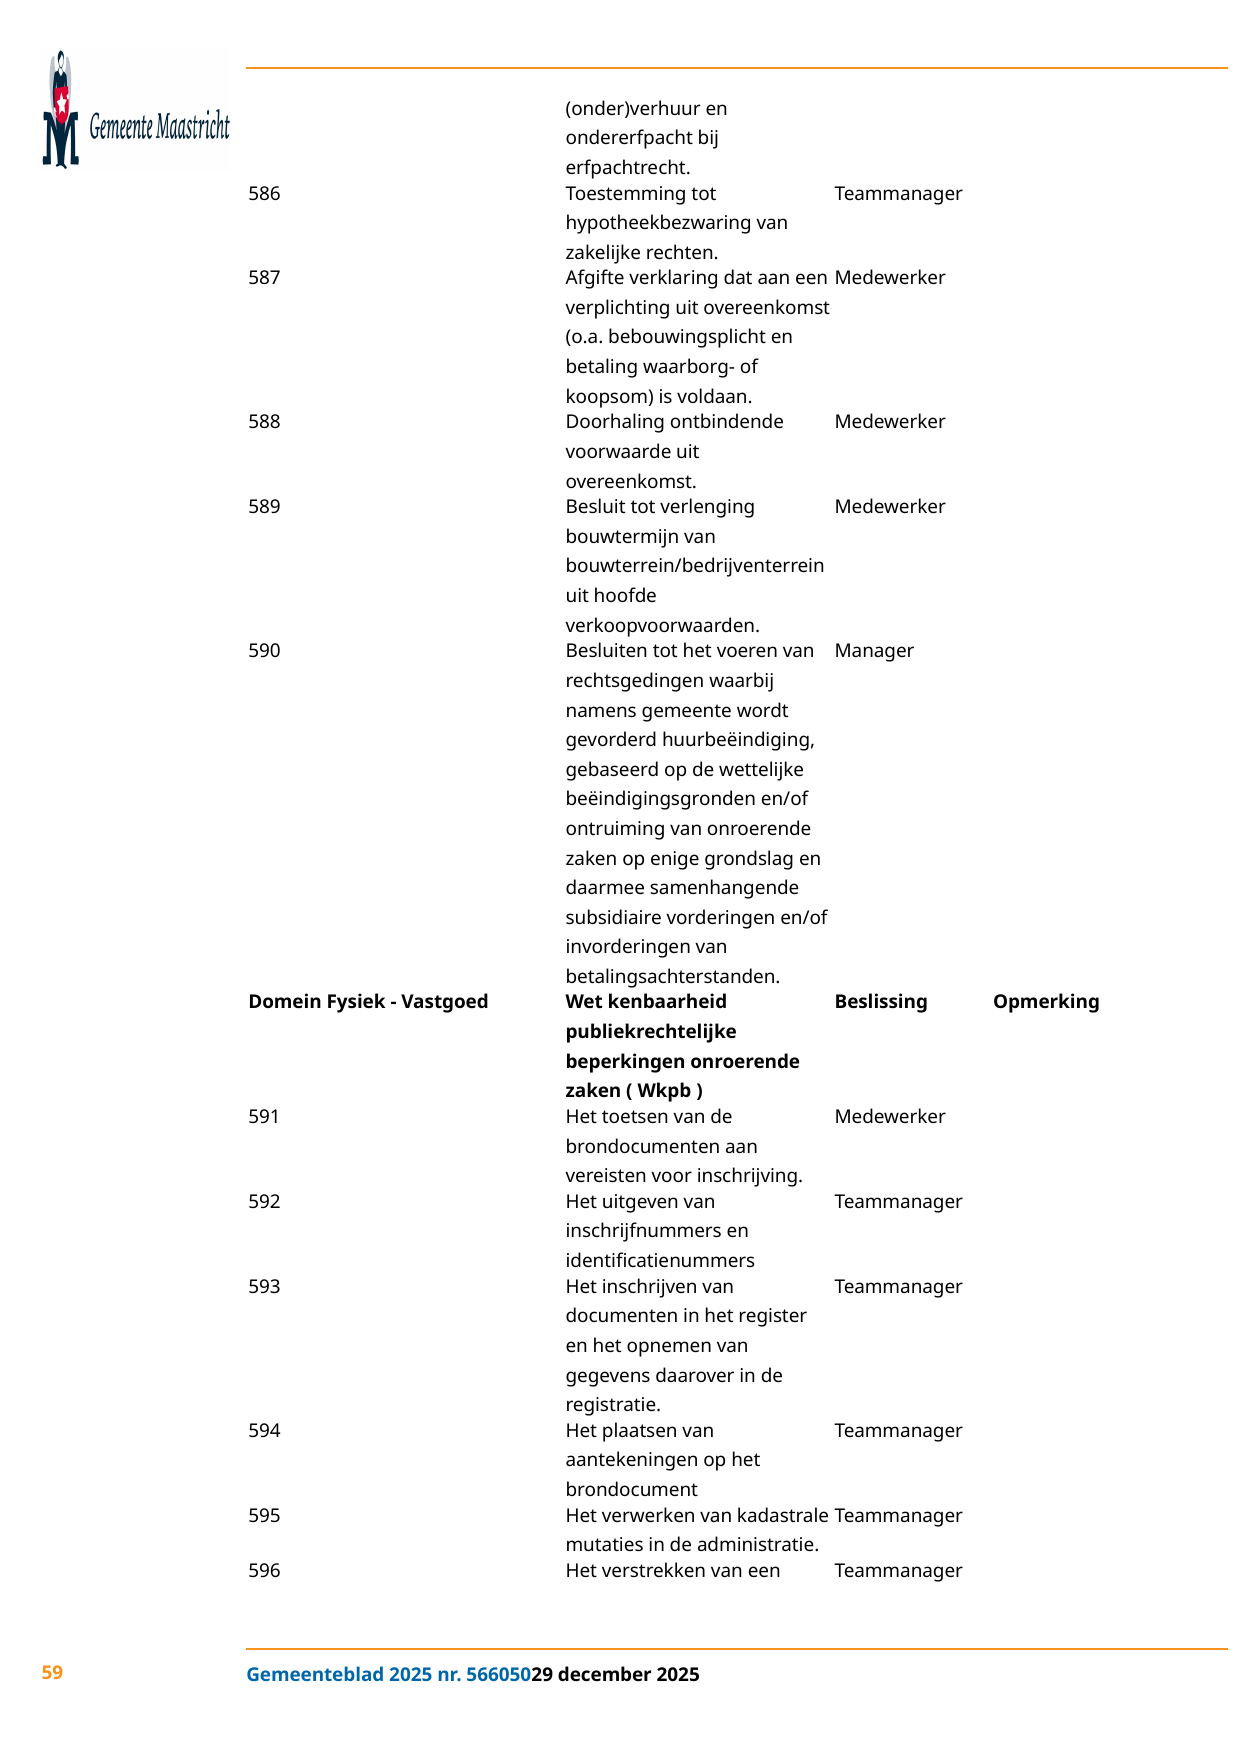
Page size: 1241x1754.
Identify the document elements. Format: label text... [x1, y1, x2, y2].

table_cell 592 [248, 1188, 407, 1273]
table_cell [407, 1188, 565, 1273]
table_cell Het verwerken van kadastrale mutaties in de administratie. [565, 1502, 834, 1557]
table_cell Teammanager [834, 1502, 993, 1557]
table_cell Het verstrekken van een [565, 1557, 834, 1583]
table_cell [407, 1557, 565, 1583]
table_cell [993, 1273, 1152, 1417]
table_cell [407, 494, 565, 638]
table_cell Medewerker [834, 265, 993, 409]
table_cell Opmerking [993, 989, 1152, 1103]
table_cell 591 [248, 1103, 407, 1188]
table_cell [993, 1417, 1152, 1502]
table_cell [993, 1502, 1152, 1557]
table_cell [407, 1417, 565, 1502]
table_cell 586 [248, 180, 407, 264]
table_cell [407, 1103, 565, 1188]
table_cell 588 [248, 409, 407, 493]
table_cell 593 [248, 1273, 407, 1417]
table_cell Toestemming tot hypotheekbezwaring van zakelijke rechten. [565, 180, 834, 264]
table_cell (onder)verhuur en ondererfpacht bij erfpachtrecht. [565, 95, 834, 180]
table_cell Teammanager [834, 180, 993, 264]
table_cell Besluit tot verlenging bouwtermijn van bouwterrein/bedrijventerrein uit hoofde verkoopvoorwaarden. [565, 494, 834, 638]
table_cell [248, 95, 407, 180]
table_cell Teammanager [834, 1188, 993, 1273]
table_cell [993, 1557, 1152, 1583]
table_cell Besluiten tot het voeren van rechtsgedingen waarbij namens gemeente wordt gevorderd huurbeëindiging, gebaseerd op de wettelijke beëindigingsgronden en/of ontruiming van onroerende zaken op enige grondslag en daarmee samenhangende subsidiaire vorderingen en/of invorderingen van betalingsachterstanden. [565, 638, 834, 989]
table_cell [407, 180, 565, 264]
table_cell 596 [248, 1557, 407, 1583]
table_cell Teammanager [834, 1417, 993, 1502]
table_cell Het toetsen van de brondocumenten aan vereisten voor inschrijving. [565, 1103, 834, 1188]
table_cell [407, 1273, 565, 1417]
table_cell 594 [248, 1417, 407, 1502]
table_cell Medewerker [834, 1103, 993, 1188]
table_cell [407, 1502, 565, 1557]
table_cell Medewerker [834, 409, 993, 493]
table_cell Manager [834, 638, 993, 989]
table_cell Afgifte verklaring dat aan een verplichting uit overeenkomst (o.a. bebouwingsplicht en betaling waarborg- of koopsom) is voldaan. [565, 265, 834, 409]
table_cell 595 [248, 1502, 407, 1557]
picture [41, 47, 231, 172]
table_cell Domein Fysiek - Vastgoed [248, 989, 565, 1103]
table_cell [993, 180, 1152, 264]
table_cell [407, 95, 565, 180]
table_cell Doorhaling ontbindende voorwaarde uit overeenkomst. [565, 409, 834, 493]
table_cell [407, 409, 565, 493]
table_cell Het uitgeven van inschrijfnummers en identificatienummers [565, 1188, 834, 1273]
table_cell Het plaatsen van aantekeningen op het brondocument [565, 1417, 834, 1502]
table_cell [993, 265, 1152, 409]
table_cell [407, 638, 565, 989]
table_cell [993, 494, 1152, 638]
table_cell Teammanager [834, 1557, 993, 1583]
table_cell [993, 1188, 1152, 1273]
table_cell 587 [248, 265, 407, 409]
table_cell 589 [248, 494, 407, 638]
table_cell [993, 1103, 1152, 1188]
table_cell Beslissing [834, 989, 993, 1103]
table_cell [993, 409, 1152, 493]
table_cell 590 [248, 638, 407, 989]
table_cell Teammanager [834, 1273, 993, 1417]
table_cell [834, 95, 993, 180]
table_cell [993, 638, 1152, 989]
table_cell Het inschrijven van documenten in het register en het opnemen van gegevens daarover in de registratie. [565, 1273, 834, 1417]
table_cell Wet kenbaarheid publiekrechtelijke beperkingen onroerende zaken ( Wkpb ) [565, 989, 834, 1103]
table_cell Medewerker [834, 494, 993, 638]
table_cell [993, 95, 1152, 180]
table_cell [407, 265, 565, 409]
